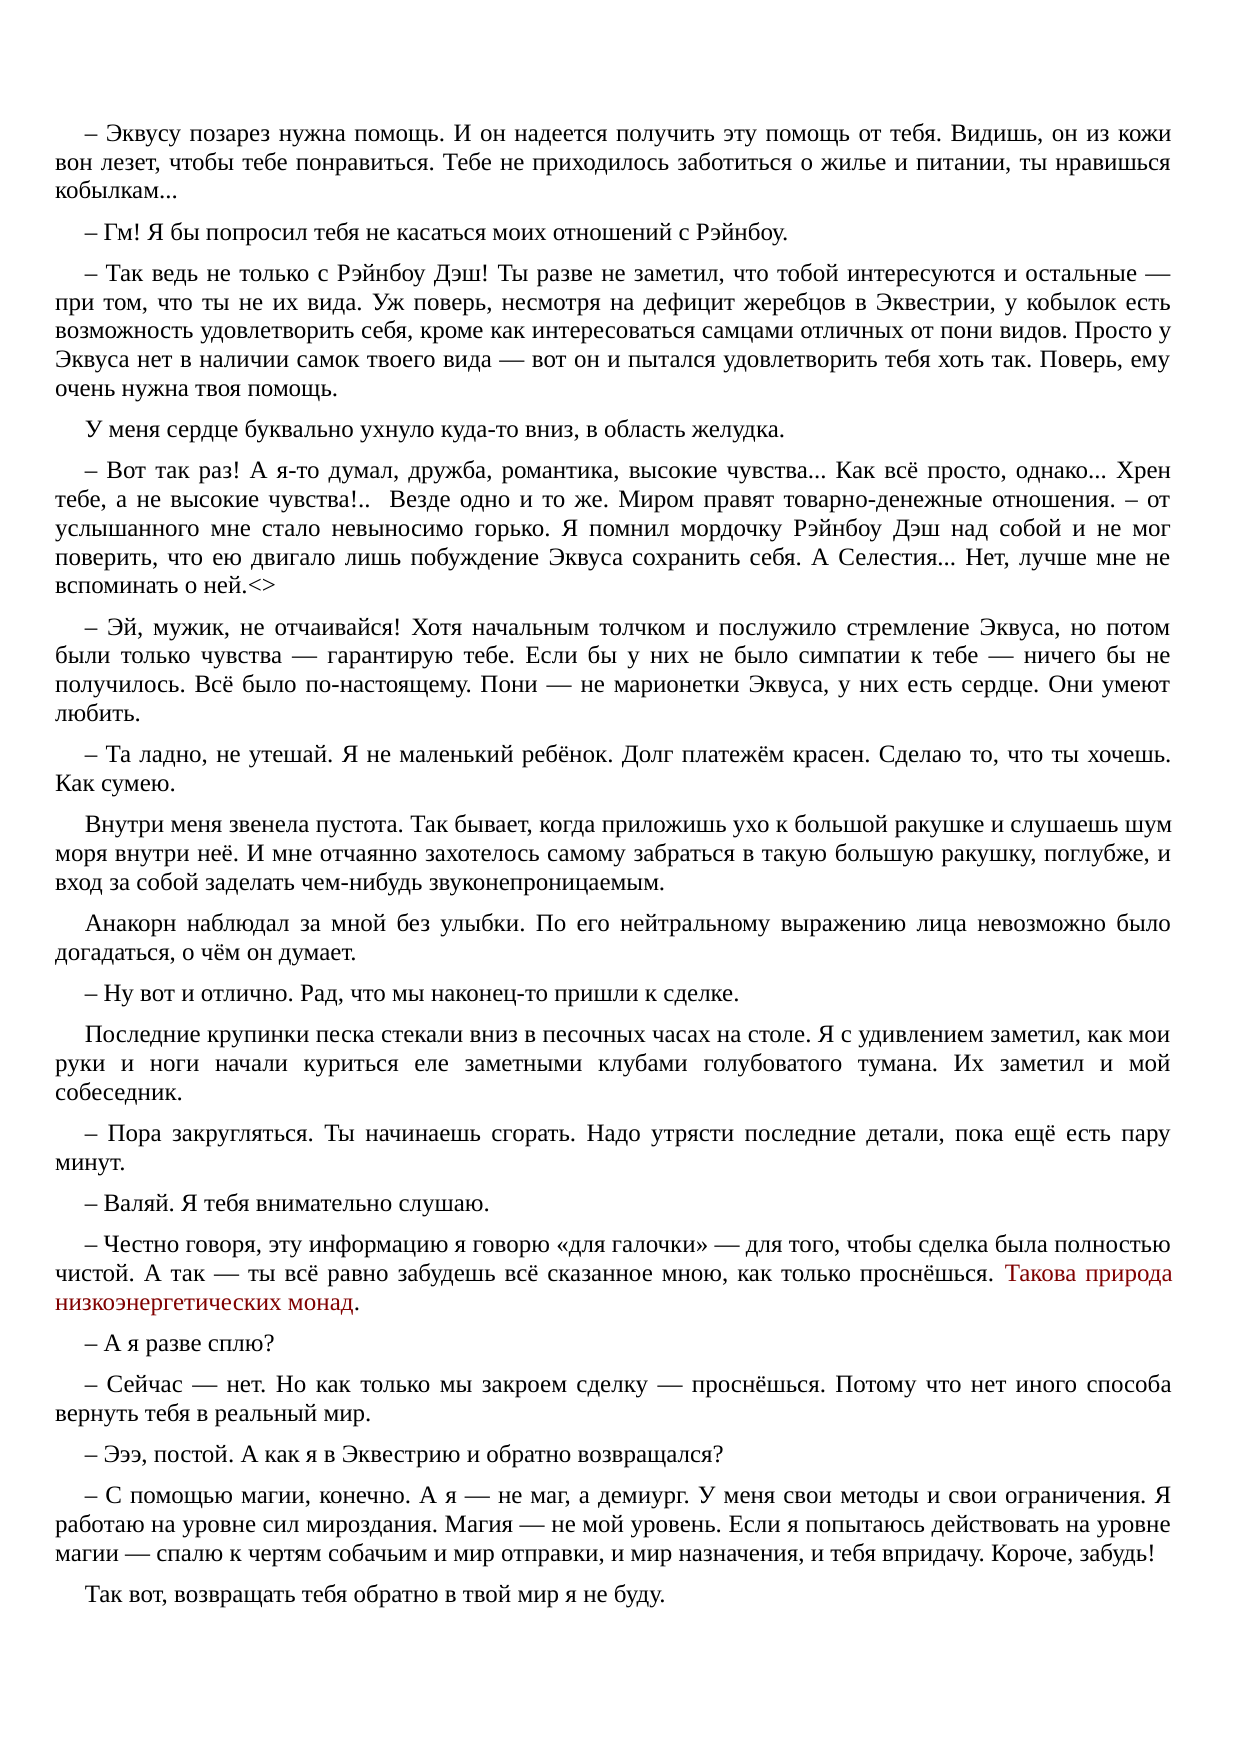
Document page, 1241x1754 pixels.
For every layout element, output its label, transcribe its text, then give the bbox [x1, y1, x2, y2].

text – Сейчас — нет. Но как только мы закроем сделку — проснёшься. Потому что нет иного способа вернуть тебя в реальный мир. [55, 1369, 1172, 1427]
text – Пора закругляться. Ты начинаешь сгорать. Надо утрясти последние детали, пока ещё есть пару минут. [55, 1118, 1172, 1176]
text – Эээ, постой. А как я в Эквестрию и обратно возвращался? [55, 1439, 1172, 1468]
text – С помощью магии, конечно. А я — не маг, а демиург. У меня свои методы и свои ограничения. Я работаю на уровне сил мироздания. Магия — не мой уровень. Если я попытаюсь действовать на уровне магии — спалю к чертям собачьим и мир отправки, и мир назначения, и тебя впридачу. Короче, забудь! [55, 1481, 1172, 1567]
text Внутри меня звенела пустота. Так бывает, когда приложишь ухо к большой ракушке и слушаешь шум моря внутри неё. И мне отчаянно захотелось самому забраться в такую большую ракушку, поглубже, и вход за собой заделать чем-нибудь звуконепроницаемым. [55, 809, 1172, 896]
text – Та ладно, не утешай. Я не маленький ребёнок. Долг платежём красен. Сделаю то, что ты хочешь. Как сумею. [55, 739, 1172, 797]
text – Гм! Я бы попросил тебя не касаться моих отношений с Рэйнбоу. [55, 217, 1172, 246]
text – Вот так раз! А я-то думал, дружба, романтика, высокие чувства... Как всё просто, однако... Хрен тебе, а не высокие чувства!.. Везде одно и то же. Миром правят товарно-денежные отношения. – от услышанного мне стало невыносимо горько. Я помнил мордочку Рэйнбоу Дэш над собой и не мог поверить, что ею двигало лишь побуждение Эквуса сохранить себя. А Селестия... Нет, лучше мне не вспоминать о ней.<> [55, 456, 1172, 599]
text – А я разве сплю? [55, 1328, 1172, 1357]
text – Эквусу позарез нужна помощь. И он надеется получить эту помощь от тебя. Видишь, он из кожи вон лезет, чтобы тебе понравиться. Тебе не приходилось заботиться о жилье и питании, ты нравишься кобылкам... [55, 118, 1172, 204]
text – Так ведь не только с Рэйнбоу Дэш! Ты разве не заметил, что тобой интересуются и остальные — при том, что ты не их вида. Уж поверь, несмотря на дефицит жеребцов в Эквестрии, у кобылок есть возможность удовлетворить себя, кроме как интересоваться самцами отличных от пони видов. Просто у Эквуса нет в наличии самок твоего вида — вот он и пытался удовлетворить тебя хоть так. Поверь, ему очень нужна твоя помощь. [55, 258, 1172, 402]
text – Валяй. Я тебя внимательно слушаю. [55, 1188, 1172, 1217]
text – Честно говоря, эту информацию я говорю «для галочки» — для того, чтобы сделка была полностью чистой. А так — ты всё равно забудешь всё сказанное мною, как только проснёшься. Такова природа низкоэнергетических монад. [55, 1229, 1172, 1316]
text Анакорн наблюдал за мной без улыбки. По его нейтральному выражению лица невозможно было догадаться, о чём он думает. [55, 908, 1172, 966]
text – Эй, мужик, не отчаивайся! Хотя начальным толчком и послужило стремление Эквуса, но потом были только чувства — гарантирую тебе. Если бы у них не было симпатии к тебе — ничего бы не получилось. Всё было по-настоящему. Пони — не марионетки Эквуса, у них есть сердце. Они умеют любить. [55, 612, 1172, 727]
text Так вот, возвращать тебя обратно в твой мир я не буду. [55, 1579, 1172, 1608]
text – Ну вот и отлично. Рад, что мы наконец-то пришли к сделке. [55, 978, 1172, 1007]
text Последние крупинки песка стекали вниз в песочных часах на столе. Я с удивлением заметил, как мои руки и ноги начали куриться еле заметными клубами голубоватого тумана. Их заметил и мой собеседник. [55, 1019, 1172, 1106]
text У меня сердце буквально ухнуло куда-то вниз, в область желудка. [55, 414, 1172, 443]
